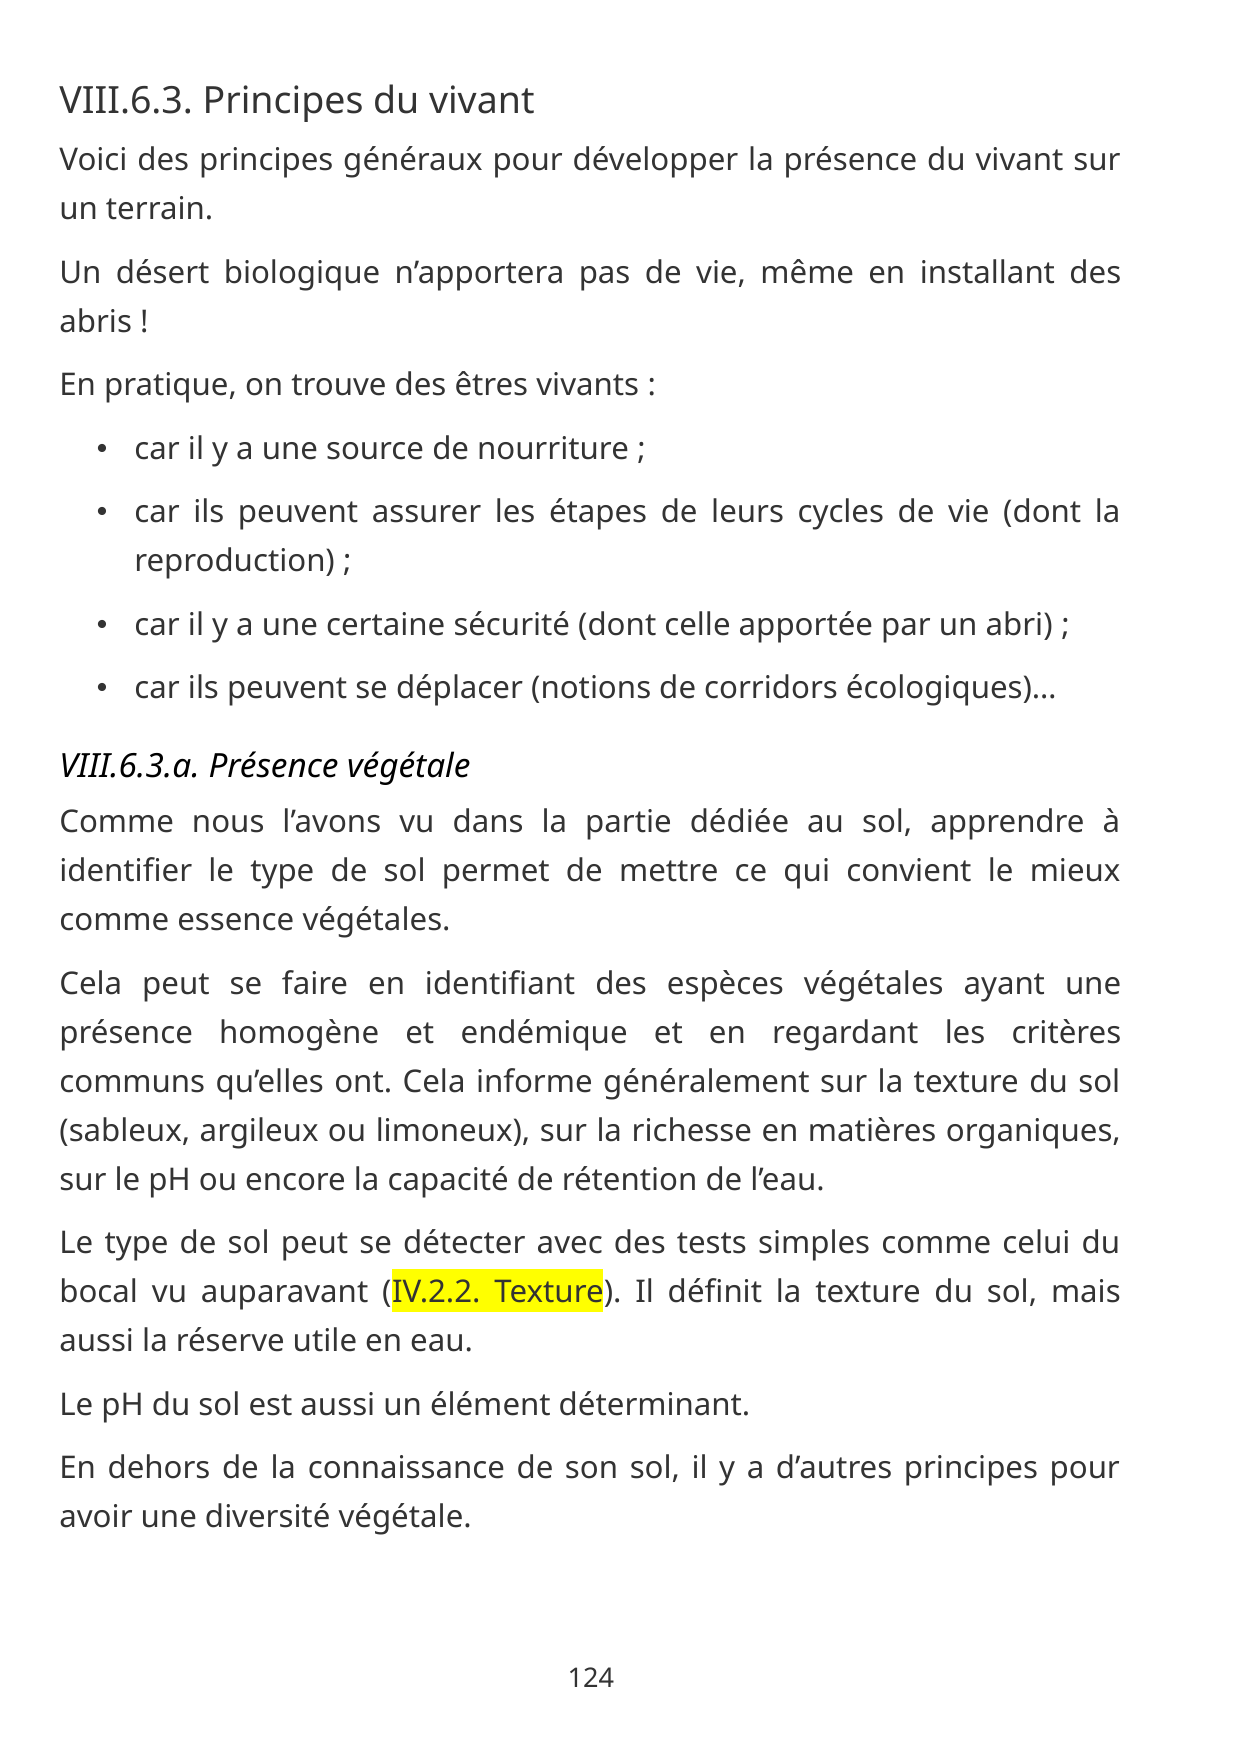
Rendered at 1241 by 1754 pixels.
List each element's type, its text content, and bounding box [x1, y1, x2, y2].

subtitle Principes du vivant [59, 74, 1122, 125]
text En dehors de la connaissance de son sol, il y a d’autres principes pour avoir une diversité végétale. [59, 1445, 1122, 1537]
text Cela peut se faire en identifiant des espèces végétales ayant une présence homogène et endémique et en regardant les critères communs qu’elles ont. Cela informe généralement sur la texture du sol (sableux, argileux ou limoneux), sur la richesse en matières organiques, sur le pH ou encore la capacité de rétention de l’eau. [59, 961, 1122, 1199]
list car il y a une certaine sécurité (dont celle apportée par un abri) ; [97, 602, 1122, 644]
subtitle Présence végétale [59, 741, 1122, 787]
list car il y a une source de nourriture ; [97, 426, 1122, 468]
text Le type de sol peut se détecter avec des tests simples comme celui du bocal vu auparavant (IV.2.2. Texture). Il définit la texture du sol, mais aussi la réserve utile en eau. [59, 1220, 1122, 1361]
text Comme nous l’avons vu dans la partie dédiée au sol, apprendre à identifier le type de sol permet de mettre ce qui convient le mieux comme essence végétales. [59, 799, 1122, 940]
list car ils peuvent assurer les étapes de leurs cycles de vie (dont la reproduction) ; [97, 489, 1122, 581]
text Voici des principes généraux pour développer la présence du vivant sur un terrain. [59, 137, 1122, 229]
list car ils peuvent se déplacer (notions de corridors écologiques)… [97, 665, 1122, 708]
text En pratique, on trouve des êtres vivants : [59, 362, 1122, 405]
text Un désert biologique n’apportera pas de vie, même en installant des abris ! [59, 250, 1122, 341]
text Le pH du sol est aussi un élément déterminant. [59, 1382, 1122, 1424]
